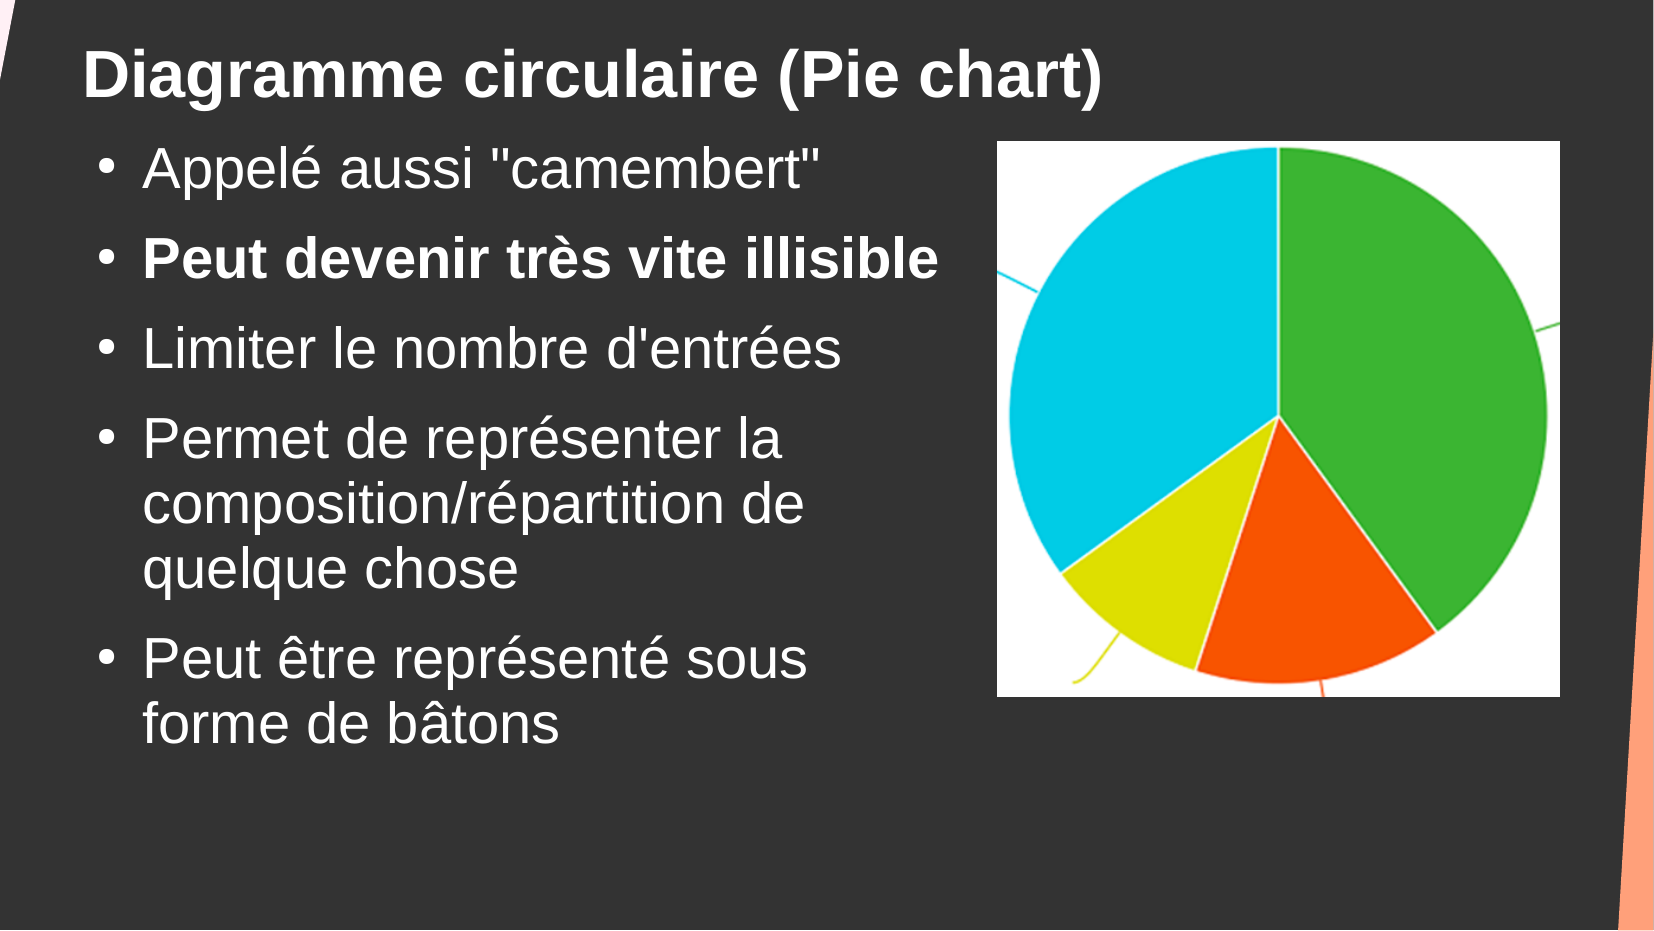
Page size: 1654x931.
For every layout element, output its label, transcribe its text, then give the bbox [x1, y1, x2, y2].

text_box [1618, 320, 1654, 931]
picture [997, 141, 1560, 697]
title Diagramme circulaire (Pie chart) [82, 37, 1571, 115]
list Appelé aussi "camembert" Peut devenir très vite illisible Limiter le nombre d'entrées Permet de représenter la composition/répartition de quelque chose Peut être représenté sous forme de bâtons [80, 135, 945, 827]
text_box [0, 0, 16, 80]
